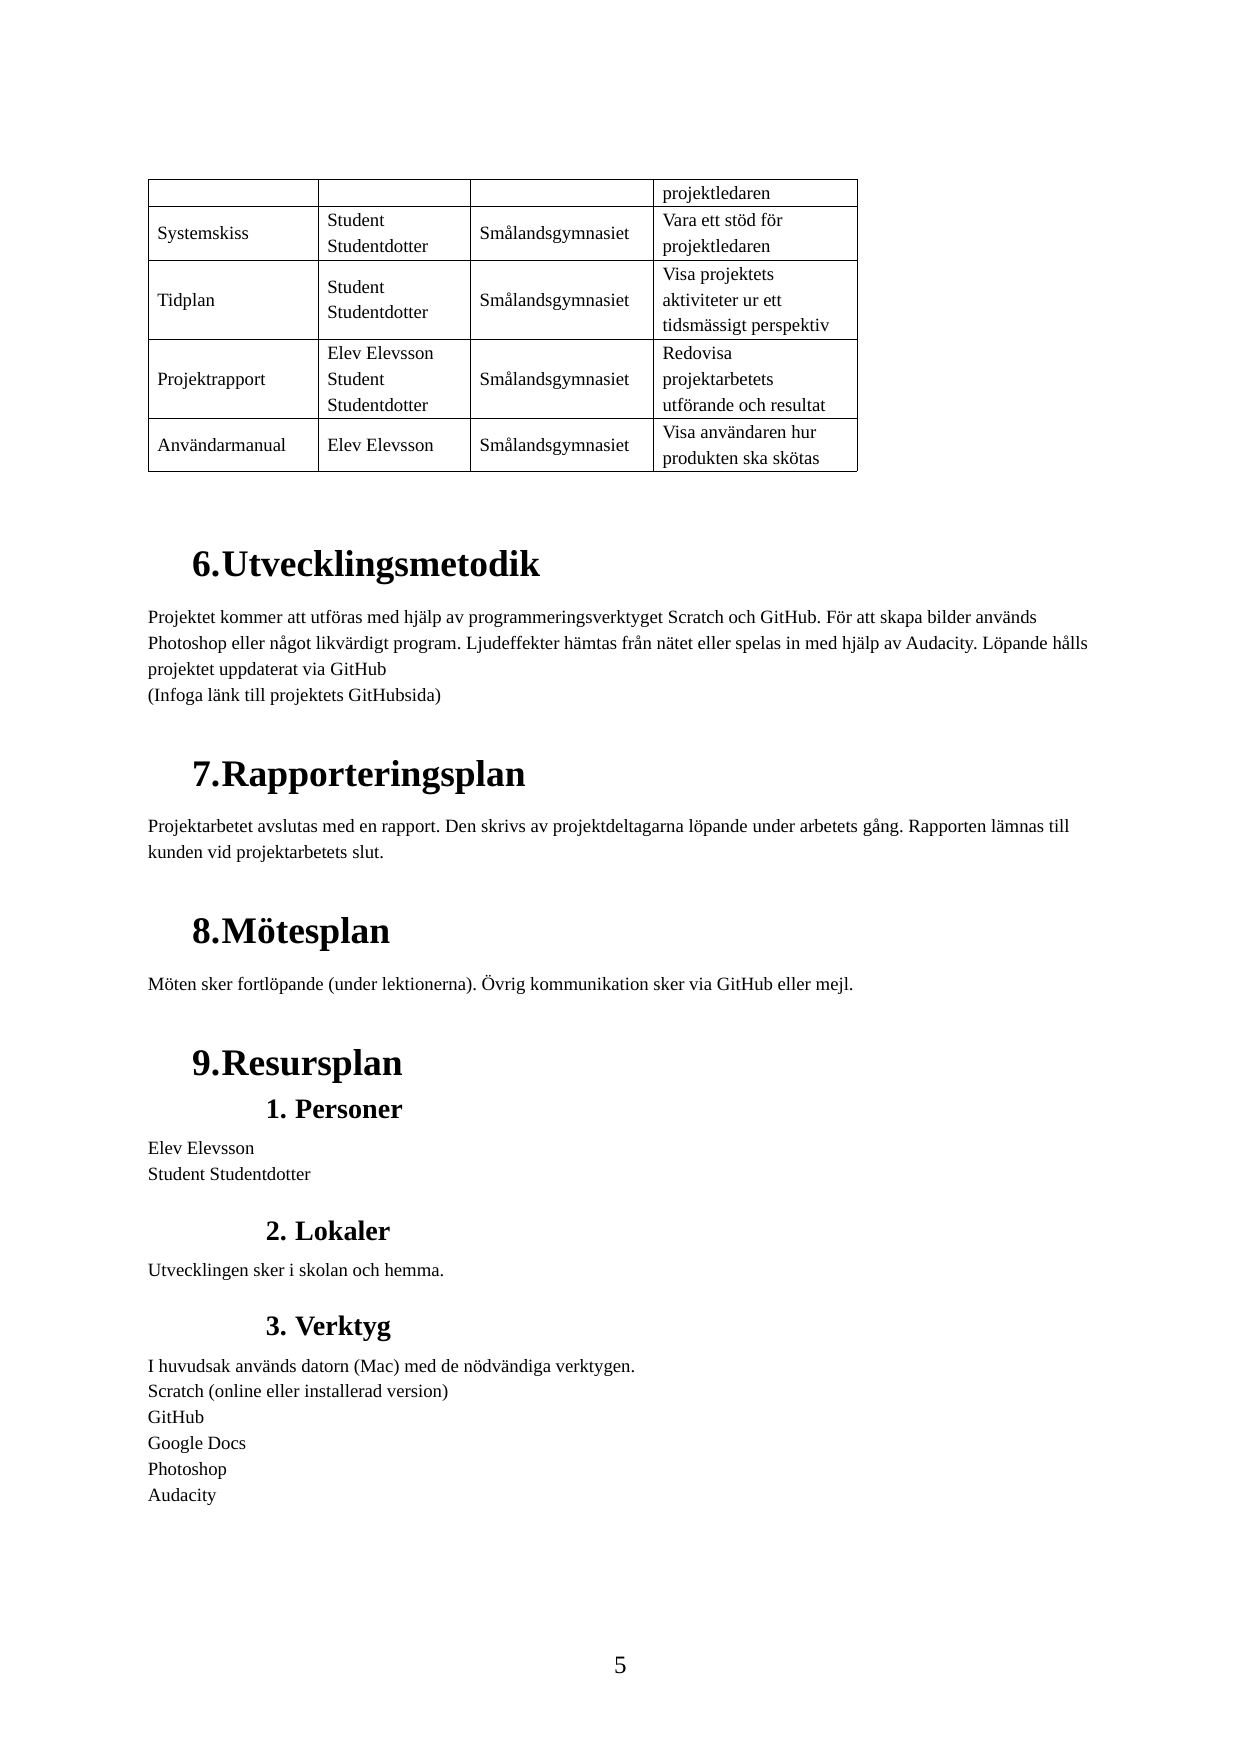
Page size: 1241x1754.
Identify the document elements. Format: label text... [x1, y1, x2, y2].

table_cell Student Studentdotter [319, 261, 470, 339]
subtitle Utvecklingsmetodik [192, 542, 1092, 585]
text I huvudsak används datorn (Mac) med de nödvändiga verktygen. [148, 1354, 1092, 1376]
text Student Studentdotter [148, 1163, 1092, 1184]
text GitHub [148, 1406, 1092, 1428]
subtitle Resursplan [192, 1040, 1092, 1083]
table_cell Smålandsgymnasiet [471, 340, 653, 418]
subtitle Verktyg [266, 1309, 1092, 1342]
text Audacity [148, 1484, 1092, 1505]
table_cell projektledaren [654, 180, 857, 206]
subtitle Rapporteringsplan [192, 751, 1092, 794]
table_cell Visa användaren hur produkten ska skötas [654, 419, 857, 471]
table_cell Smålandsgymnasiet [471, 261, 653, 339]
table_cell Smålandsgymnasiet [471, 207, 653, 259]
text (Infoga länk till projektets GitHubsida) [148, 683, 1092, 705]
table_cell Redovisa projektarbetets utförande och resultat [654, 340, 857, 418]
table_cell Systemskiss [149, 207, 318, 259]
table_cell [471, 180, 653, 206]
subtitle Lokaler [266, 1213, 1092, 1246]
table_cell Användarmanual [149, 419, 318, 471]
text Google Docs [148, 1432, 1092, 1454]
table_cell [319, 180, 470, 206]
subtitle Mötesplan [192, 908, 1092, 952]
table_cell Smålandsgymnasiet [471, 419, 653, 471]
table_cell [149, 180, 318, 206]
text Möten sker fortlöpande (under lektionerna). Övrig kommunikation sker via GitHub eller mejl. [148, 973, 1092, 994]
text Utvecklingen sker i skolan och hemma. [148, 1259, 1092, 1280]
text Projektarbetet avslutas med en rapport. Den skrivs av projektdeltagarna löpande under arbetets gång. Rapporten lämnas till kunden vid projektarbetets slut. [148, 815, 1092, 862]
subtitle Personer [266, 1092, 1092, 1124]
table_cell Tidplan [149, 261, 318, 339]
text Projektet kommer att utföras med hjälp av programmeringsverktyget Scratch och GitHub. För att skapa bilder används Photoshop eller något likvärdigt program. Ljudeffekter hämtas från nätet eller spelas in med hjälp av Audacity. Löpande hålls projektet uppdaterat via GitHub [148, 606, 1092, 679]
table_cell Visa projektets aktiviteter ur ett tidsmässigt perspektiv [654, 261, 857, 339]
text Elev Elevsson [148, 1137, 1092, 1158]
table_cell Elev Elevsson Student Studentdotter [319, 340, 470, 418]
table_cell Student Studentdotter [319, 207, 470, 259]
text Photoshop [148, 1458, 1092, 1479]
table_cell Vara ett stöd för projektledaren [654, 207, 857, 259]
table_cell Projektrapport [149, 340, 318, 418]
text Scratch (online eller installerad version) [148, 1380, 1092, 1402]
table_cell Elev Elevsson [319, 419, 470, 471]
